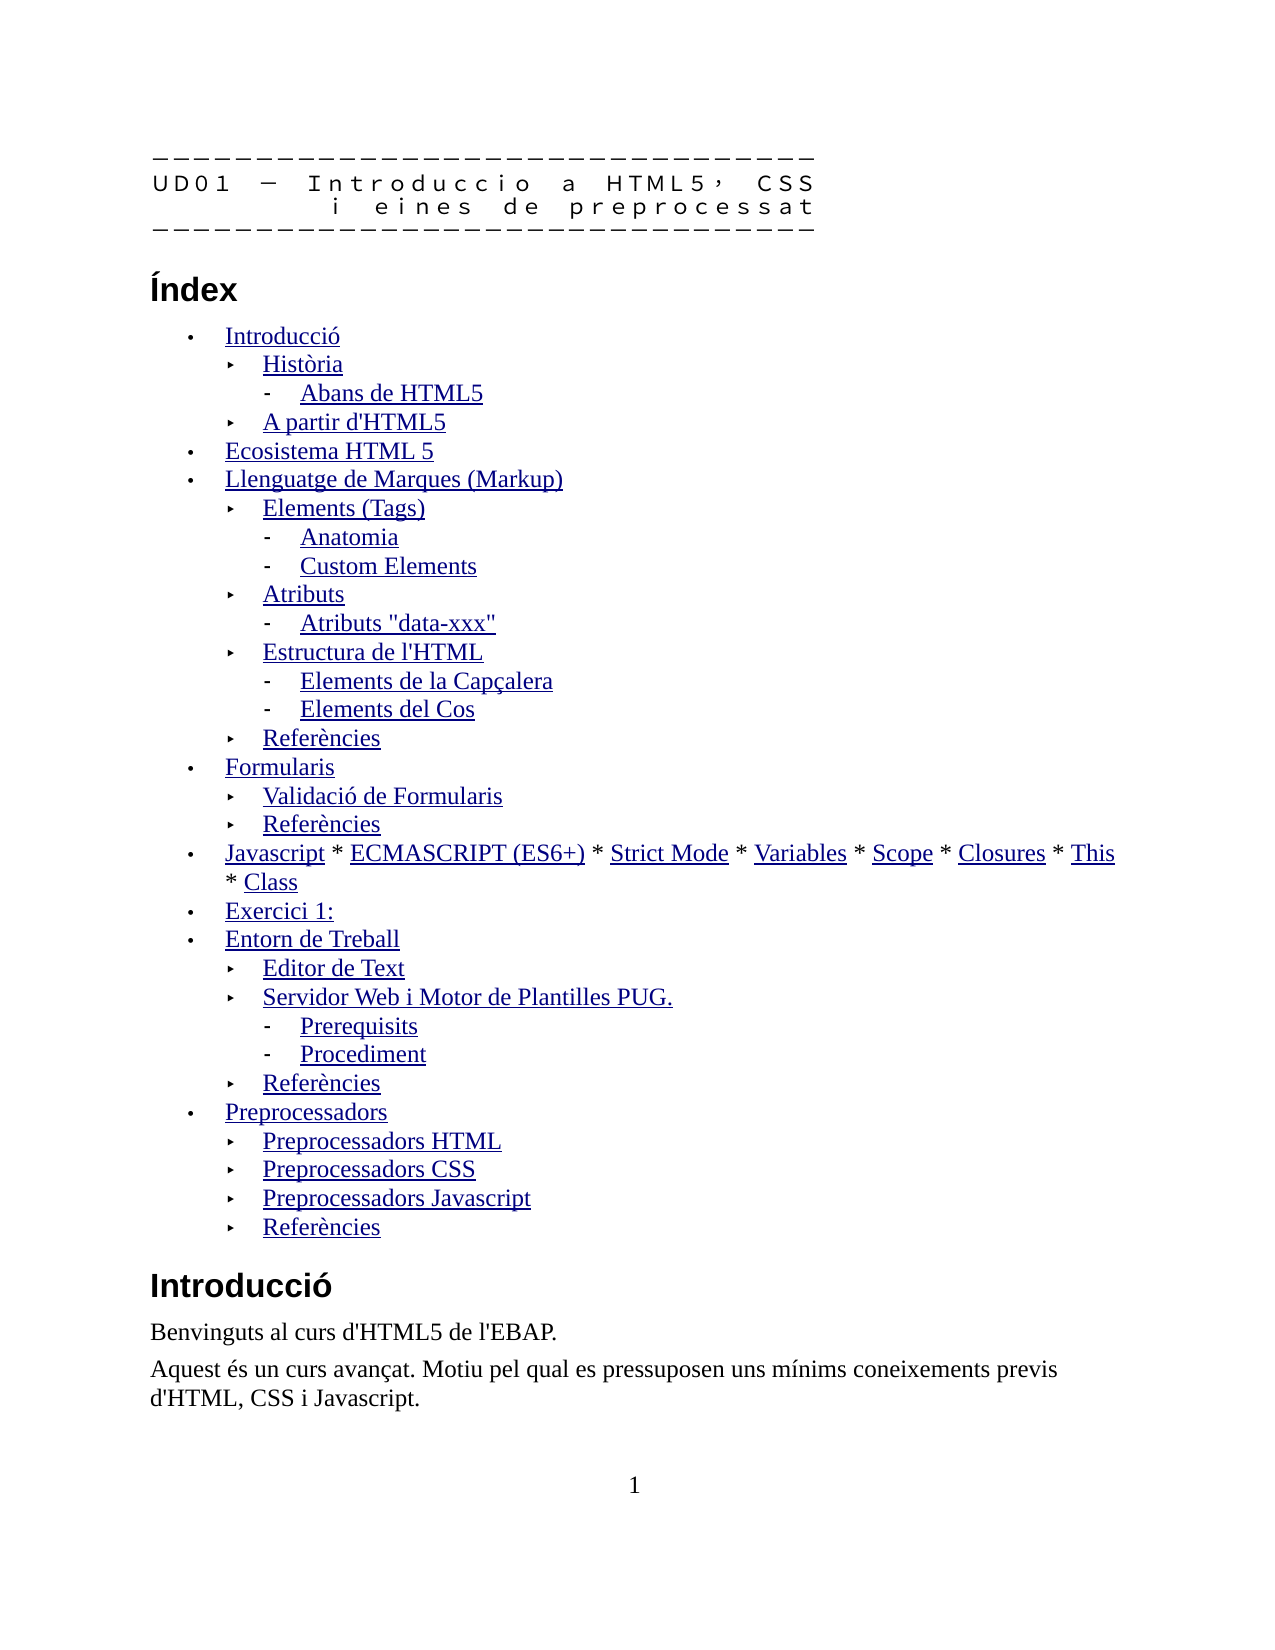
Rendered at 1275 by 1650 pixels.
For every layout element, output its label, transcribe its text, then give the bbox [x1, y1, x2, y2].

list Procediment [262, 1039, 1125, 1068]
list Entorn de Treball [187, 924, 1125, 953]
text Benvinguts al curs d'HTML5 de l'EBAP. [150, 1317, 1125, 1346]
list Servidor Web i Motor de Plantilles PUG. [225, 982, 1125, 1011]
list Validació de Formularis [225, 781, 1125, 809]
text ｉ ｅｉｎｅｓ ｄｅ ｐｒｅｐｒｏｃｅｓｓａｔ [150, 197, 1125, 221]
list Introducció [187, 321, 1125, 349]
list Referències [225, 1068, 1125, 1097]
list Atributs [225, 579, 1125, 608]
text －－－－－－－－－－－－－－－－－－－－－－－－－－－－－－－－ [150, 221, 1125, 244]
list Javascript * ECMASCRIPT (ES6+) * Strict Mode * Variables * Scope * Closures * This * Class [187, 838, 1125, 896]
list Preprocessadors HTML [225, 1126, 1125, 1154]
list Preprocessadors CSS [225, 1154, 1125, 1183]
text Aquest és un curs avançat. Motiu pel qual es pressuposen uns mínims coneixements previs d'HTML, CSS i Javascript. [150, 1354, 1125, 1412]
list Referències [225, 809, 1125, 838]
list Exercici 1: [187, 896, 1125, 924]
list Prerequisits [262, 1011, 1125, 1039]
list Referències [225, 723, 1125, 752]
list Referències [225, 1212, 1125, 1241]
list Editor de Text [225, 953, 1125, 982]
list Formularis [187, 752, 1125, 781]
text －－－－－－－－－－－－－－－－－－－－－－－－－－－－－－－－ [150, 150, 1125, 174]
list Abans de HTML5 [262, 378, 1125, 407]
list Preprocessadors Javascript [225, 1183, 1125, 1212]
list Llenguatge de Marques (Markup) [187, 464, 1125, 493]
list Història [225, 349, 1125, 378]
list Elements (Tags) [225, 493, 1125, 522]
list Atributs "data-xxx" [262, 608, 1125, 637]
list Estructura de l'HTML [225, 637, 1125, 666]
list Ecosistema HTML 5 [187, 436, 1125, 464]
list Anatomia [262, 522, 1125, 551]
subtitle Índex [150, 269, 1125, 308]
text ＵＤ０１ － Ｉｎｔｒｏｄｕｃｃｉｏ ａ ＨＴＭＬ５， ＣＳＳ [150, 174, 1125, 197]
list Custom Elements [262, 551, 1125, 579]
list Preprocessadors [187, 1097, 1125, 1126]
list Elements de la Capçalera [262, 666, 1125, 694]
subtitle Introducció [150, 1266, 1125, 1304]
list Elements del Cos [262, 694, 1125, 723]
list A partir d'HTML5 [225, 407, 1125, 436]
